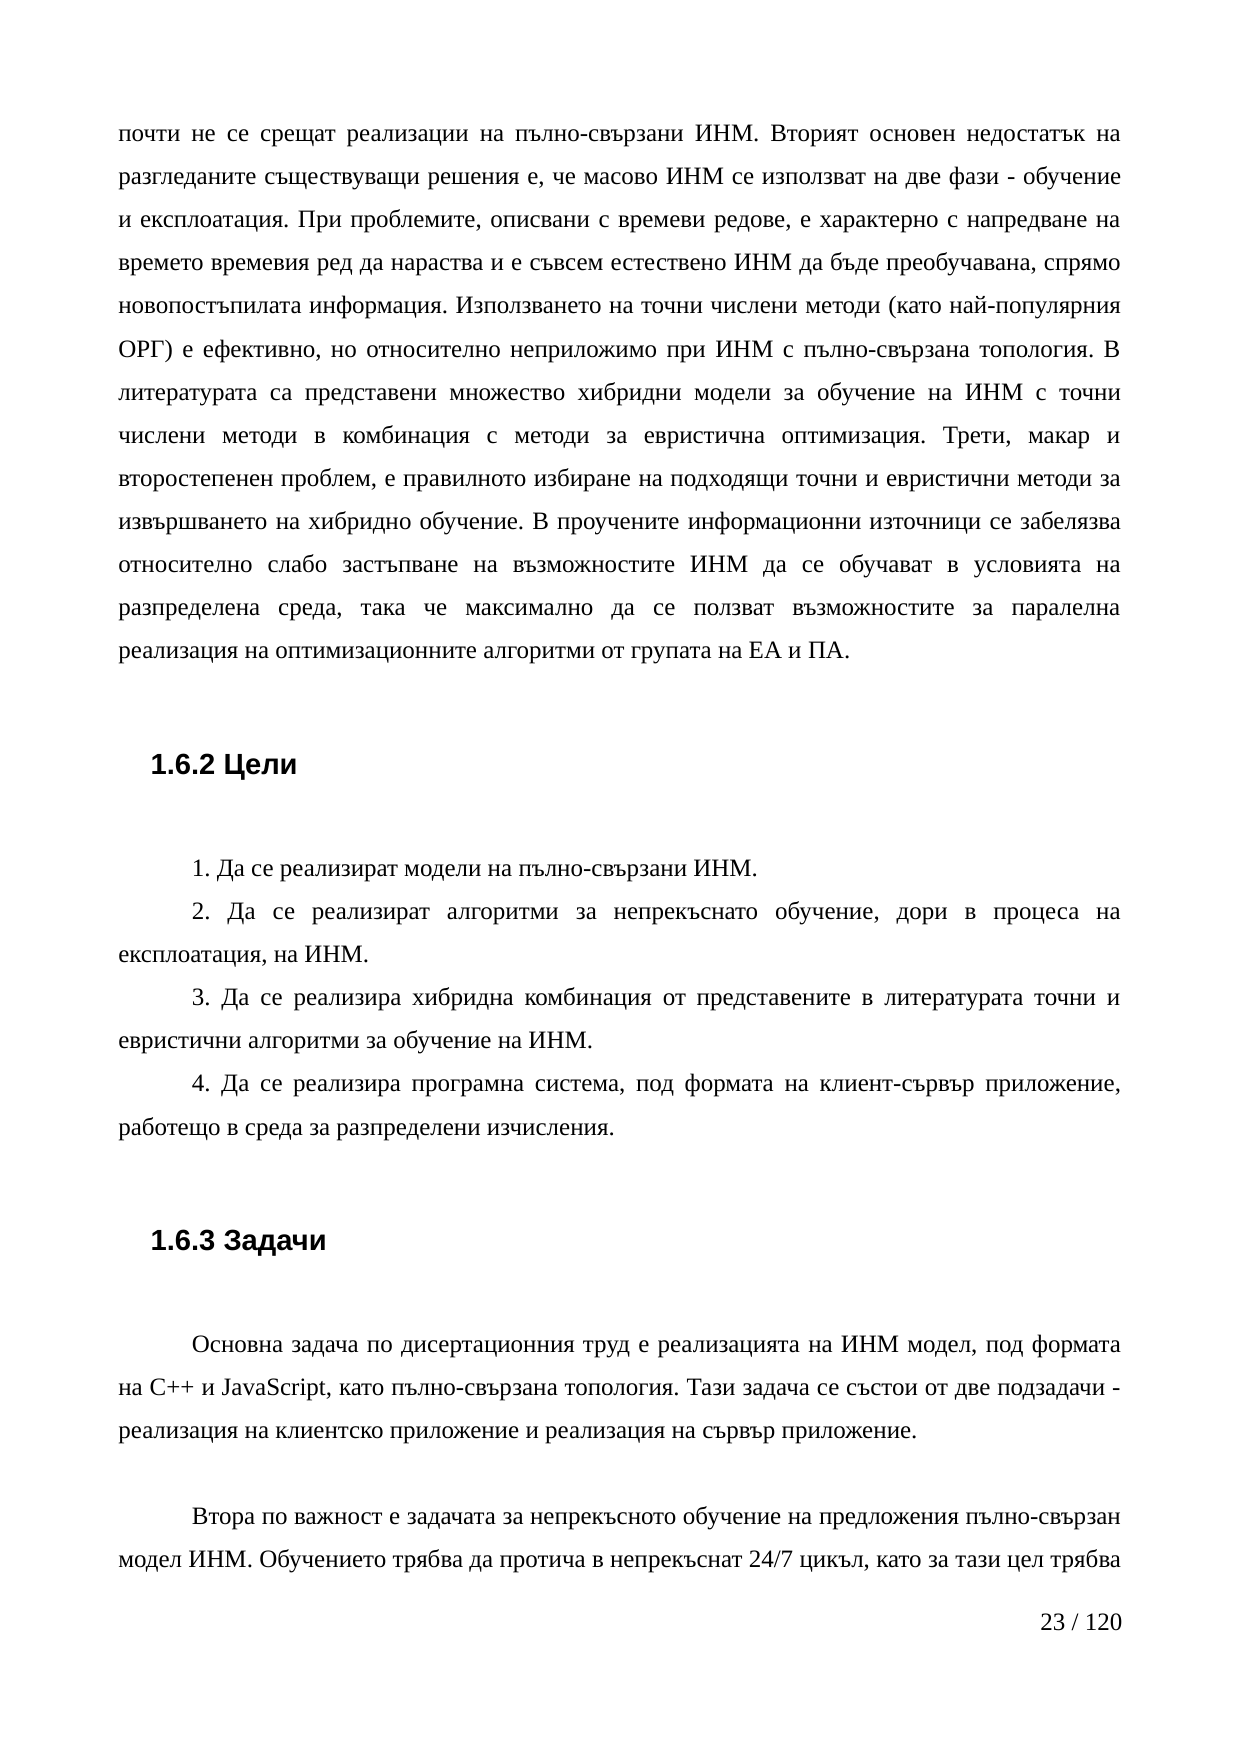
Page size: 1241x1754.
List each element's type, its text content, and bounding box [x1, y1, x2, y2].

text 1. Да се реализират модели на пълно-свързани ИНМ. [118, 853, 1122, 882]
subtitle 1.6.2 Цели [118, 747, 1122, 780]
text 4. Да се реализира програмна система, под формата на клиент-сървър приложение, работещо в среда за разпределени изчисления. [118, 1068, 1122, 1140]
text Основна задача по дисертационния труд е реализацията на ИНМ модел, под формата на С++ и JavaScript, като пълно-свързана топология. Тази задача се състои от две подзадачи - реализация на клиентско приложение и реализация на сървър приложение. [118, 1329, 1122, 1444]
subtitle 1.6.3 Задачи [118, 1223, 1122, 1256]
text 2. Да се реализират алгоритми за непрекъснато обучение, дори в процеса на експлоатация, на ИНМ. [118, 896, 1122, 968]
text почти не се срещат реализации на пълно-свързани ИНМ. Вторият основен недостатък на разгледаните съществуващи решения е, че масово ИНМ се използват на две фази - обучение и експлоатация. При проблемите, описвани с времеви редове, е характерно с напредване на времето времевия ред да нараства и е съвсем естествено ИНМ да бъде преобучавана, спрямо новопостъпилата информация. Използването на точни числени методи (като най-популярния ОРГ) е ефективно, но относително неприложимо при ИНМ с пълно-свързана топология. В литературата са представени множество хибридни модели за обучение на ИНМ с точни числени методи в комбинация с методи за евристична оптимизация. Трети, макар и второстепенен проблем, е правилното избиране на подходящи точни и евристични методи за извършването на хибридно обучение. В проучените информационни източници се забелязва относително слабо застъпване на възможностите ИНМ да се обучават в условията на разпределена среда, така че максимално да се ползват възможностите за паралелна реализация на оптимизационните алгоритми от групата на ЕА и ПА. [118, 118, 1122, 664]
text Втора по важност е задачата за непрекъсното обучение на предложения пълно-свързан модел ИНМ. Обучението трябва да протича в непрекъснат 24/7 цикъл, като за тази цел трябва [118, 1501, 1122, 1573]
text 3. Да се реализира хибридна комбинация от представените в литературата точни и евристични алгоритми за обучение на ИНМ. [118, 982, 1122, 1054]
